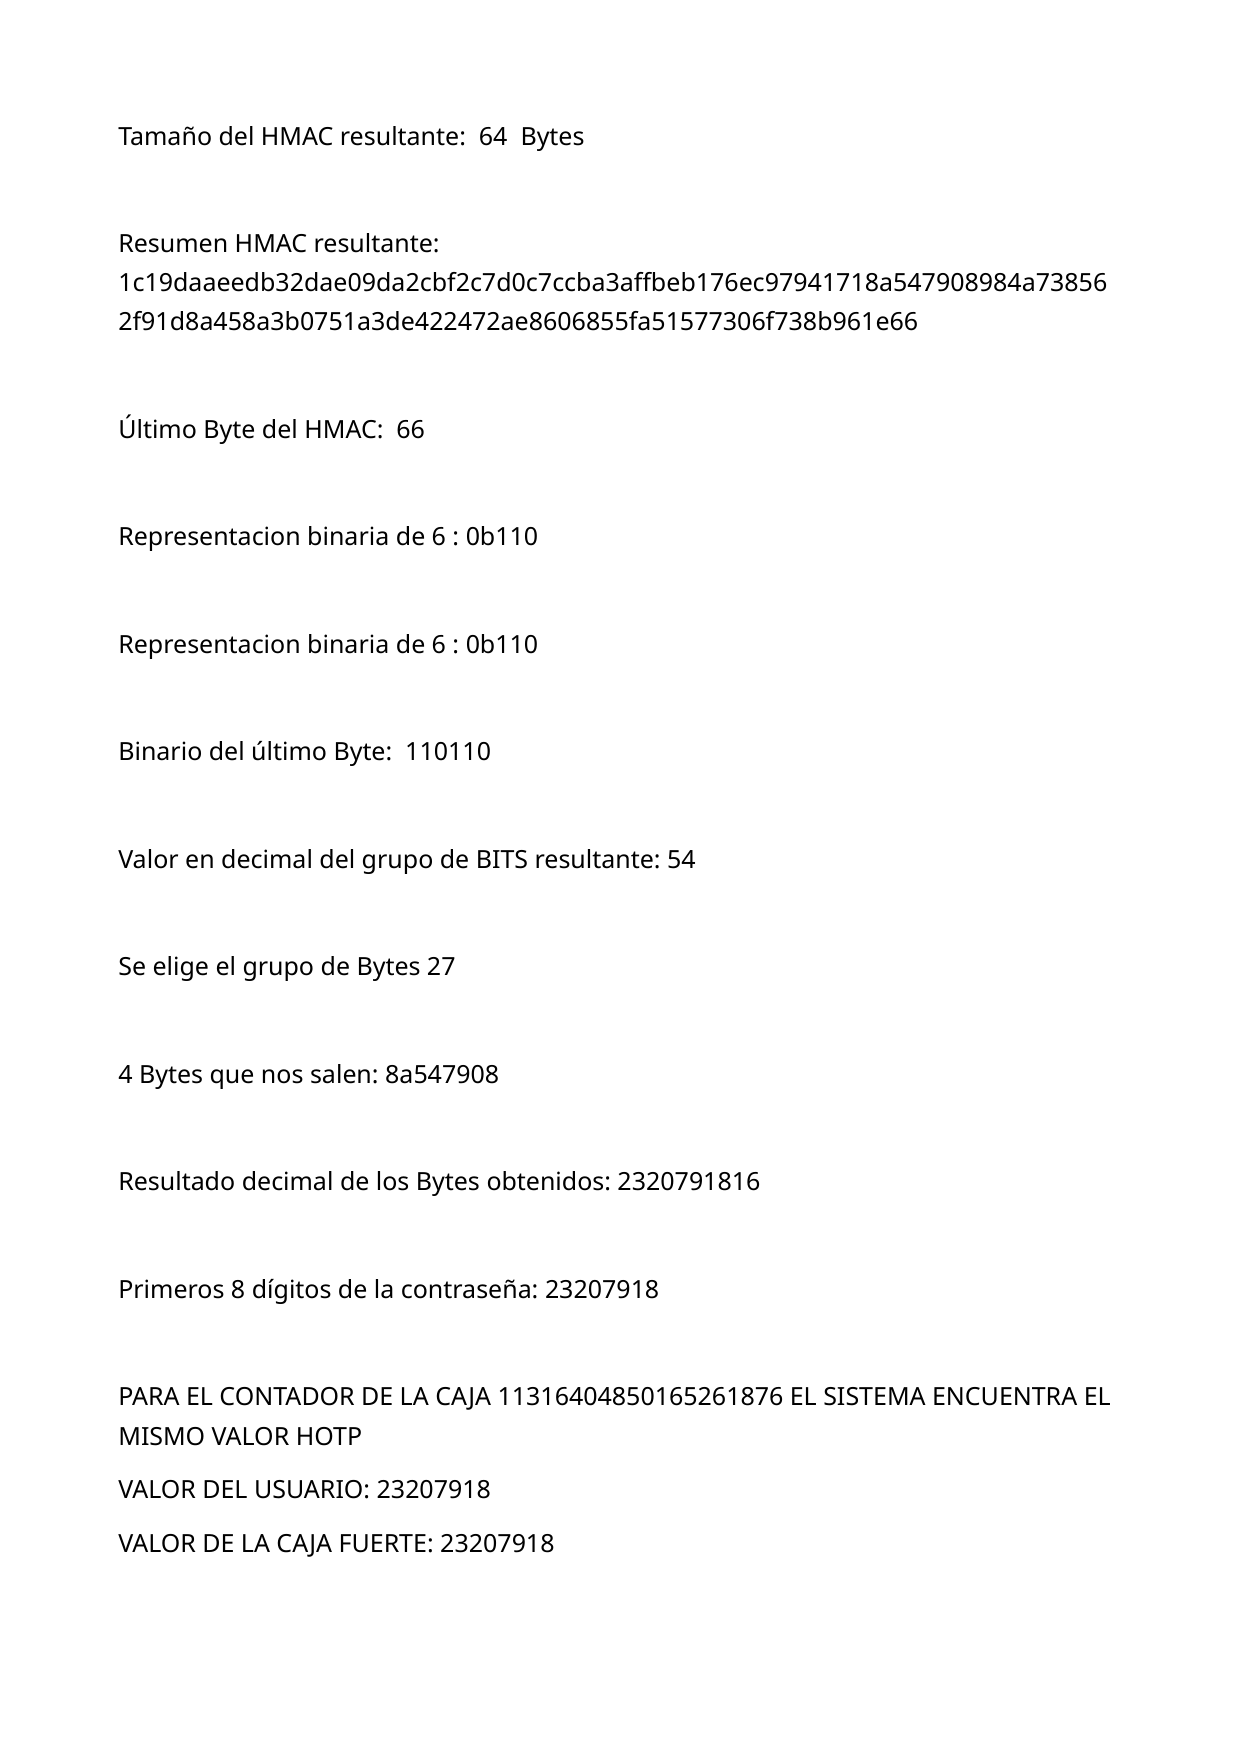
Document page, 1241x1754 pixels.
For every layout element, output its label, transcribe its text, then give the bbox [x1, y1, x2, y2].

text VALOR DE LA CAJA FUERTE: 23207918 [118, 1526, 1122, 1560]
text Primeros 8 dígitos de la contraseña: 23207918 [118, 1271, 1122, 1306]
text PARA EL CONTADOR DE LA CAJA 11316404850165261876 EL SISTEMA ENCUENTRA EL MISMO VALOR HOTP [118, 1379, 1122, 1452]
text Binario del último Byte: 110110 [118, 734, 1122, 768]
text Representacion binaria de 6 : 0b110 [118, 519, 1122, 553]
text Se elige el grupo de Bytes 27 [118, 949, 1122, 983]
text Representacion binaria de 6 : 0b110 [118, 626, 1122, 661]
text Resultado decimal de los Bytes obtenidos: 2320791816 [118, 1164, 1122, 1198]
text Valor en decimal del grupo de BITS resultante: 54 [118, 841, 1122, 876]
text 4 Bytes que nos salen: 8a547908 [118, 1056, 1122, 1091]
text Tamaño del HMAC resultante: 64 Bytes [118, 118, 1122, 152]
text VALOR DEL USUARIO: 23207918 [118, 1472, 1122, 1506]
text Último Byte del HMAC: 66 [118, 411, 1122, 446]
text Resumen HMAC resultante: 1c19daaeedb32dae09da2cbf2c7d0c7ccba3affbeb176ec97941718a547908984a738562f91d8a458a3b0751a3de422472ae8606855fa51577306f738b961e66 [118, 226, 1122, 338]
